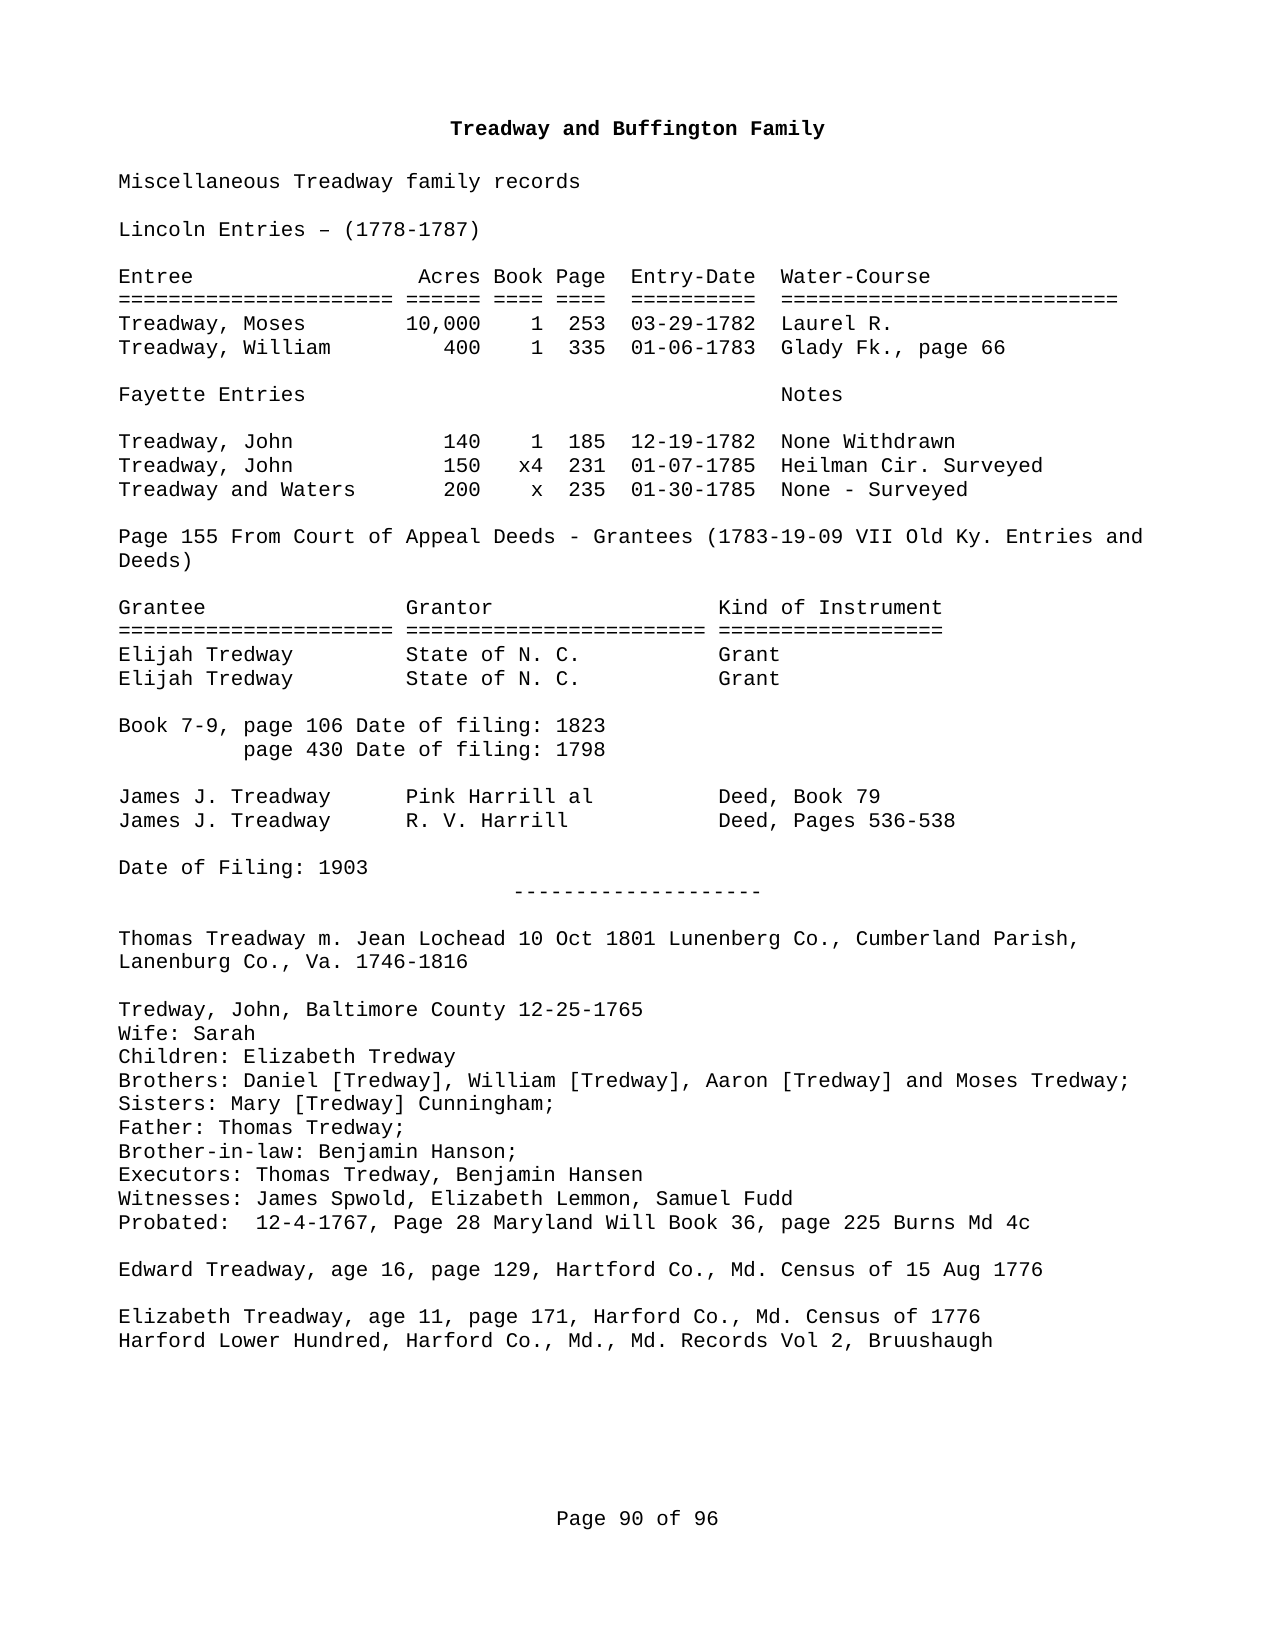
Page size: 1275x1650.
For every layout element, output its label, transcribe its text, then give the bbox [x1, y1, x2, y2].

text Date of Filing: 1903 [118, 857, 1157, 881]
text Treadway and Waters 200 x 235 01-30-1785 None - Surveyed [118, 479, 1157, 502]
text Probated: 12-4-1767, Page 28 Maryland Will Book 36, page 225 Burns Md 4c [118, 1212, 1157, 1235]
text Lincoln Entries – (1778-1787) [118, 218, 1157, 242]
text Elijah Tredway State of N. C. Grant [118, 668, 1157, 691]
text ====================== ======================== ================== [118, 621, 1157, 644]
text Children: Elizabeth Tredway [118, 1046, 1157, 1070]
text page 430 Date of filing: 1798 [118, 739, 1157, 762]
text Elizabeth Treadway, age 11, page 171, Harford Co., Md. Census of 1776 [118, 1306, 1157, 1330]
text Miscellaneous Treadway family records [118, 171, 1157, 195]
text Father: Thomas Tredway; [118, 1117, 1157, 1141]
text Edward Treadway, age 16, page 129, Hartford Co., Md. Census of 15 Aug 1776 [118, 1259, 1157, 1283]
text Page 155 From Court of Appeal Deeds - Grantees (1783-19-09 VII Old Ky. Entries and Deeds) [118, 526, 1157, 573]
text Brother-in-law: Benjamin Hanson; [118, 1141, 1157, 1164]
text Elijah Tredway State of N. C. Grant [118, 644, 1157, 668]
text ====================== ====== ==== ==== ========== =========================== [118, 289, 1157, 313]
text Fayette Entries Notes [118, 384, 1157, 408]
text Grantee Grantor Kind of Instrument [118, 597, 1157, 621]
text Treadway, Moses 10,000 1 253 03-29-1782 Laurel R. [118, 313, 1157, 337]
text Harford Lower Hundred, Harford Co., Md., Md. Records Vol 2, Bruushaugh [118, 1330, 1157, 1353]
text Tredway, John, Baltimore County 12-25-1765 [118, 999, 1157, 1022]
text James J. Treadway Pink Harrill al Deed, Book 79 [118, 786, 1157, 810]
text Wife: Sarah [118, 1022, 1157, 1046]
text Brothers: Daniel [Tredway], William [Tredway], Aaron [Tredway] and Moses Tredway; Sisters: Mary [Tredway] Cunningham; [118, 1070, 1157, 1117]
text Book 7-9, page 106 Date of filing: 1823 [118, 715, 1157, 739]
text James J. Treadway R. V. Harrill Deed, Pages 536-538 [118, 810, 1157, 833]
text Treadway, John 140 1 185 12-19-1782 None Withdrawn [118, 431, 1157, 455]
text Treadway, William 400 1 335 01-06-1783 Glady Fk., page 66 [118, 337, 1157, 360]
text Treadway, John 150 x4 231 01-07-1785 Heilman Cir. Surveyed [118, 455, 1157, 479]
text Executors: Thomas Tredway, Benjamin Hansen [118, 1164, 1157, 1188]
text Entree Acres Book Page Entry-Date Water-Course [118, 266, 1157, 289]
text Thomas Treadway m. Jean Lochead 10 Oct 1801 Lunenberg Co., Cumberland Parish, Lanenburg Co., Va. 1746-1816 [118, 928, 1157, 975]
text Witnesses: James Spwold, Elizabeth Lemmon, Samuel Fudd [118, 1188, 1157, 1212]
text -------------------- [118, 881, 1157, 904]
